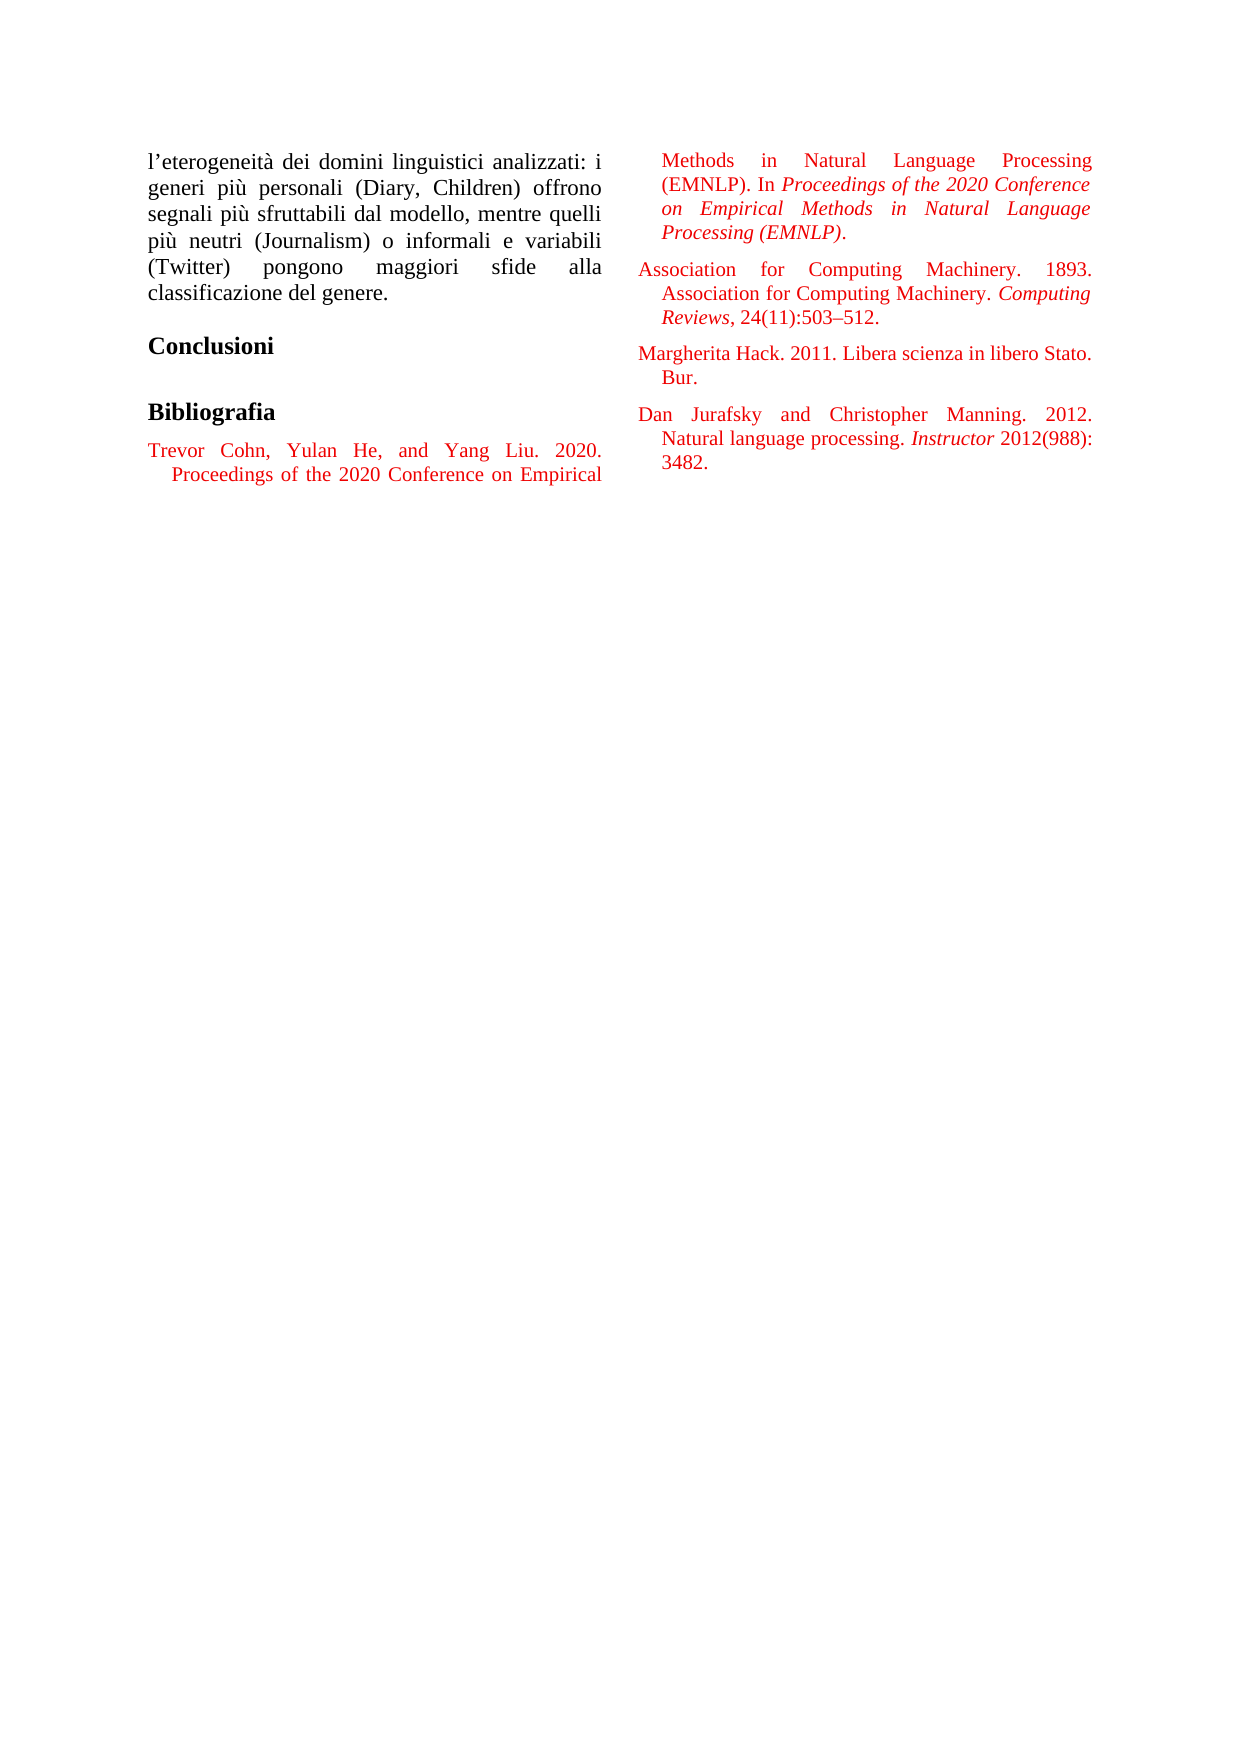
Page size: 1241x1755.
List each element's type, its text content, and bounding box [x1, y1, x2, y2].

text Conclusioni [148, 331, 602, 359]
text Trevor Cohn, Yulan He, and Yang Liu. 2020. Proceedings of the 2020 Conference on Empirical [148, 438, 602, 486]
text Margherita Hack. 2011. Libera scienza in libero Stato. Bur. [638, 341, 1093, 389]
text Dan Jurafsky and Christopher Manning. 2012. Natural language processing. Instructor 2012(988): 3482. [638, 402, 1093, 474]
text Bibliografia [148, 397, 602, 426]
text l’eterogeneità dei domini linguistici analizzati: i generi più personali (Diary, Children) offrono segnali più sfruttabili dal modello, mentre quelli più neutri (Journalism) o informali e variabili (Twitter) pongono maggiori sfide alla classificazione del genere. [148, 148, 602, 306]
text Association for Computing Machinery. 1893. Association for Computing Machinery. Computing Reviews, 24(11):503–512. [638, 256, 1093, 329]
text Methods in Natural Language Processing (EMNLP). In Proceedings of the 2020 Conference on Empirical Methods in Natural Language Processing (EMNLP). [638, 148, 1093, 244]
